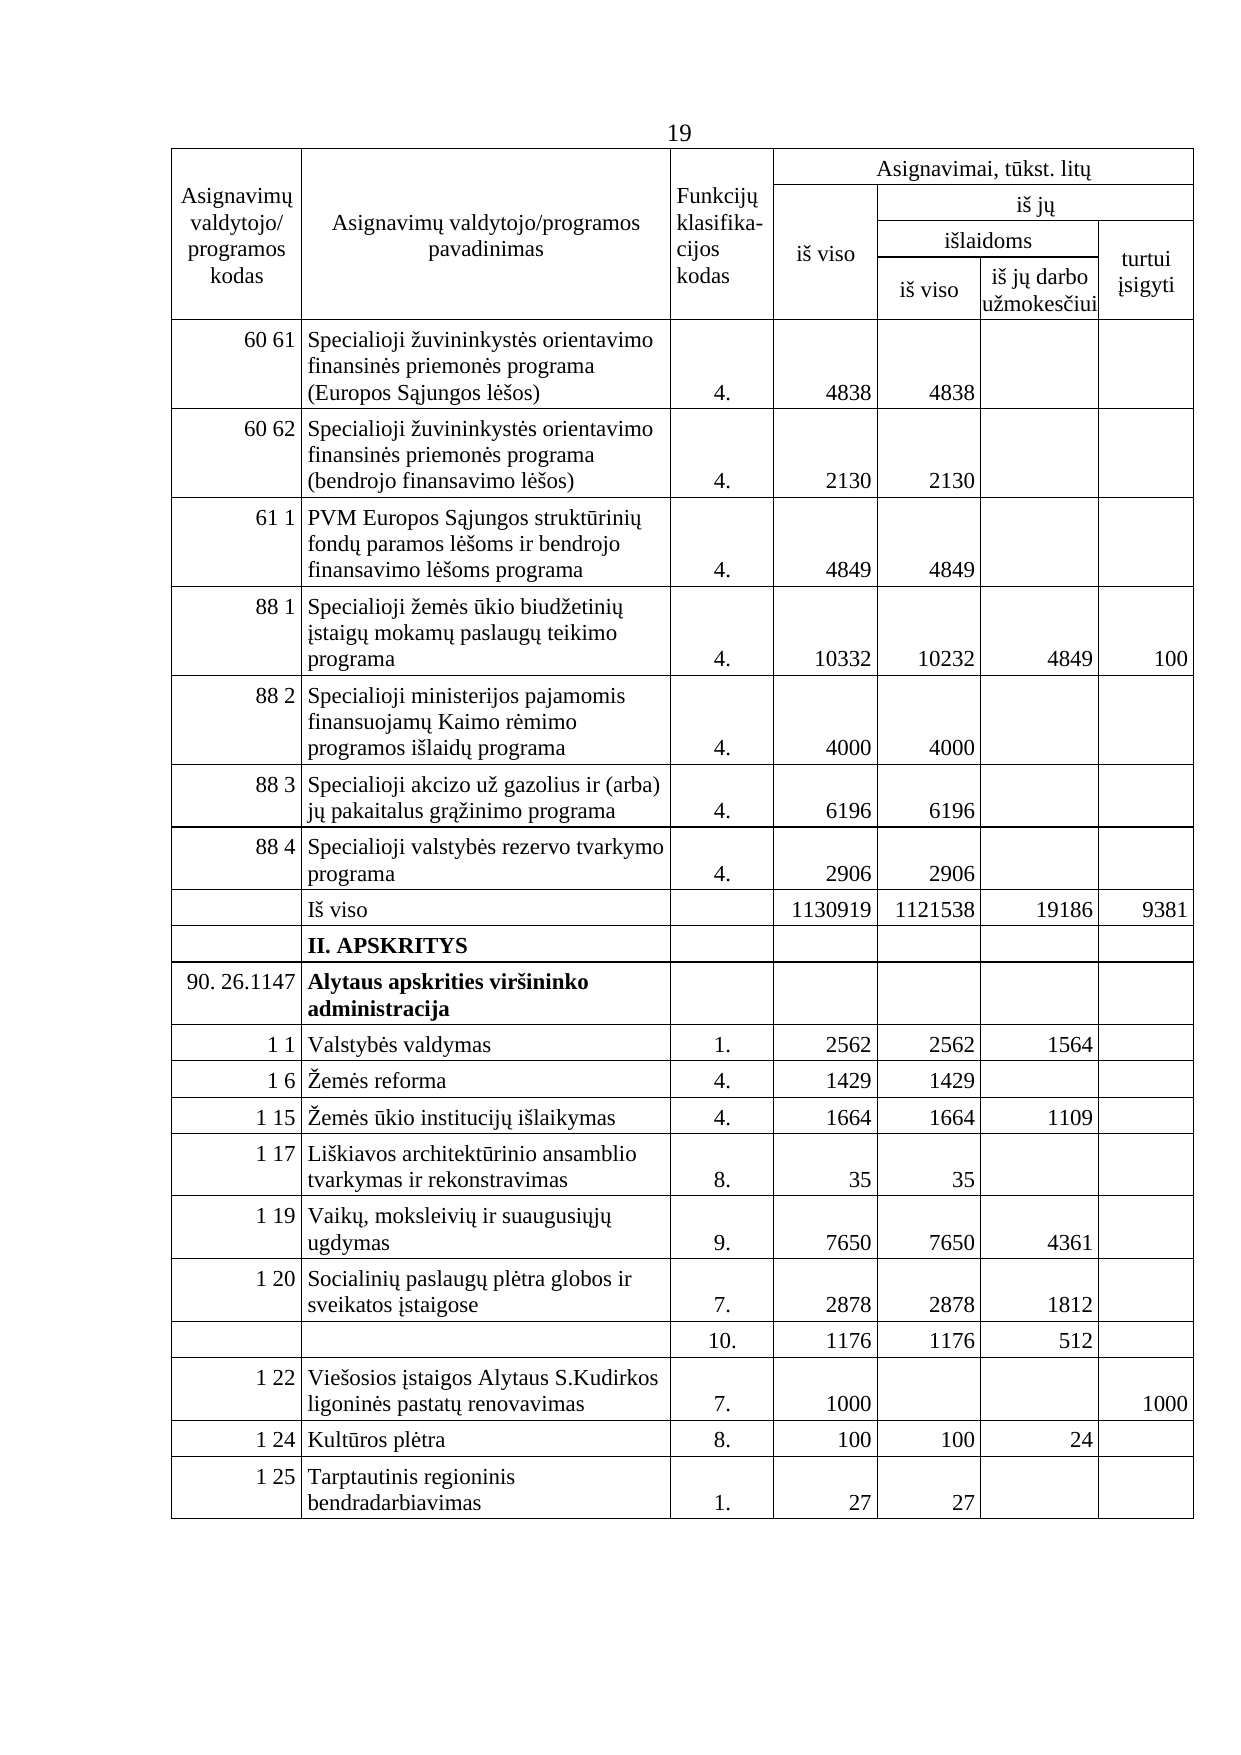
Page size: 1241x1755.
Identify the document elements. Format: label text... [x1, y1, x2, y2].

table_cell 4838 [774, 320, 877, 408]
table_cell 4. [671, 765, 773, 826]
table_cell Specialioji ministerijos pajamomis finansuojamų Kaimo rėmimo programos išlaidų programa [302, 676, 670, 764]
table_cell [1099, 1421, 1193, 1456]
table_cell 4849 [774, 498, 877, 586]
table_cell [1099, 1259, 1193, 1321]
table_cell iš jų darbo užmokesčiui [981, 258, 1098, 319]
table_cell 1 6 [172, 1061, 301, 1097]
table_cell [671, 963, 773, 1024]
table_cell PVM Europos Sąjungos struktūrinių fondų paramos lėšoms ir bendrojo finansavimo lėšoms programa [302, 498, 670, 586]
table_cell Viešosios įstaigos Alytaus S.Kudirkos ligoninės pastatų renovavimas [302, 1358, 670, 1419]
table_cell iš viso [774, 185, 877, 319]
table_cell Iš viso [302, 890, 670, 925]
table_cell 2130 [774, 409, 877, 497]
table_cell 1 24 [172, 1421, 301, 1456]
table_cell 7650 [878, 1196, 980, 1258]
table_cell 9381 [1099, 890, 1193, 925]
table_cell 1664 [878, 1098, 980, 1133]
table_cell [1099, 828, 1193, 889]
table_cell iš viso [878, 258, 980, 319]
table_cell 4. [671, 498, 773, 586]
table_cell 27 [774, 1457, 877, 1518]
table_header Funkcijų klasifika-cijos kodas [671, 149, 773, 319]
table_cell [172, 890, 301, 925]
table_cell 88 2 [172, 676, 301, 764]
table_cell 4849 [878, 498, 980, 586]
table_cell 1000 [1099, 1358, 1193, 1419]
table_cell [981, 498, 1098, 586]
table_cell [1099, 1457, 1193, 1518]
table_cell 10. [671, 1322, 773, 1357]
table_cell 100 [774, 1421, 877, 1456]
table_cell 1121538 [878, 890, 980, 925]
table_cell 4000 [774, 676, 877, 764]
table_cell 6196 [878, 765, 980, 826]
table_cell 4. [671, 1098, 773, 1133]
table_cell Žemės ūkio institucijų išlaikymas [302, 1098, 670, 1133]
table_cell [878, 926, 980, 961]
table_cell 7. [671, 1259, 773, 1321]
table_cell 60 61 [172, 320, 301, 408]
table_cell 90. 26.1147 [172, 963, 301, 1024]
table_cell Specialioji žuvininkystės orientavimo finansinės priemonės programa (bendrojo finansavimo lėšos) [302, 409, 670, 497]
table_cell 24 [981, 1421, 1098, 1456]
table_cell Alytaus apskrities viršininko administracija [302, 963, 670, 1024]
table_cell 4. [671, 320, 773, 408]
table_cell [981, 1358, 1098, 1419]
table_cell 10232 [878, 587, 980, 675]
table_cell 512 [981, 1322, 1098, 1357]
table_cell Specialioji žuvininkystės orientavimo finansinės priemonės programa (Europos Sąjungos lėšos) [302, 320, 670, 408]
table_cell [172, 1322, 301, 1357]
table_cell [1099, 320, 1193, 408]
table_cell [981, 320, 1098, 408]
table_cell 60 62 [172, 409, 301, 497]
table_cell 1 25 [172, 1457, 301, 1518]
table_cell 4. [671, 409, 773, 497]
table_cell [981, 926, 1098, 961]
table_cell 1109 [981, 1098, 1098, 1133]
table_cell 2906 [774, 828, 877, 889]
table_cell 4. [671, 587, 773, 675]
table_cell 4. [671, 828, 773, 889]
table_cell 8. [671, 1421, 773, 1456]
table_header Asignavimai, tūkst. litų [774, 149, 1193, 184]
table_cell 88 4 [172, 828, 301, 889]
table_cell 2562 [774, 1025, 877, 1060]
table_cell turtui įsigyti [1099, 221, 1193, 319]
table_cell [671, 926, 773, 961]
table_cell II. APSKRITYS [302, 926, 670, 961]
table_cell Tarptautinis regioninis bendradarbiavimas [302, 1457, 670, 1518]
table_cell 9. [671, 1196, 773, 1258]
table_cell [671, 890, 773, 925]
table_cell 1564 [981, 1025, 1098, 1060]
table_cell Socialinių paslaugų plėtra globos ir sveikatos įstaigose [302, 1259, 670, 1321]
table_cell Kultūros plėtra [302, 1421, 670, 1456]
table_cell [302, 1322, 670, 1357]
table_cell [1099, 1196, 1193, 1258]
table_cell 4000 [878, 676, 980, 764]
table_cell išlaidoms [878, 221, 1098, 256]
table_cell 35 [774, 1134, 877, 1195]
table_cell [981, 765, 1098, 826]
table_cell 2906 [878, 828, 980, 889]
table_cell [1099, 765, 1193, 826]
table_cell 2562 [878, 1025, 980, 1060]
table_cell [878, 963, 980, 1024]
table_cell 1429 [878, 1061, 980, 1097]
table_cell Valstybės valdymas [302, 1025, 670, 1060]
table_cell [981, 676, 1098, 764]
table_cell 1 19 [172, 1196, 301, 1258]
table_cell [981, 1134, 1098, 1195]
table_cell [1099, 1061, 1193, 1097]
table_cell 1812 [981, 1259, 1098, 1321]
table_cell Specialioji akcizo už gazolius ir (arba) jų pakaitalus grąžinimo programa [302, 765, 670, 826]
table_cell [981, 409, 1098, 497]
table_cell [981, 1061, 1098, 1097]
table_cell Žemės reforma [302, 1061, 670, 1097]
table_cell Liškiavos architektūrinio ansamblio tvarkymas ir rekonstravimas [302, 1134, 670, 1195]
table_cell Specialioji žemės ūkio biudžetinių įstaigų mokamų paslaugų teikimo programa [302, 587, 670, 675]
table_cell 2878 [774, 1259, 877, 1321]
table_cell Vaikų, moksleivių ir suaugusiųjų ugdymas [302, 1196, 670, 1258]
table_cell 19186 [981, 890, 1098, 925]
table_cell 4. [671, 676, 773, 764]
table_cell [774, 926, 877, 961]
table_cell 100 [1099, 587, 1193, 675]
table_cell 1176 [774, 1322, 877, 1357]
table_cell [1099, 926, 1193, 961]
table_cell 4849 [981, 587, 1098, 675]
table_cell [1099, 1134, 1193, 1195]
table_cell 1429 [774, 1061, 877, 1097]
table_cell [981, 963, 1098, 1024]
table_cell 35 [878, 1134, 980, 1195]
table_cell 8. [671, 1134, 773, 1195]
table_cell 1664 [774, 1098, 877, 1133]
table_cell 1 1 [172, 1025, 301, 1060]
table_cell [981, 828, 1098, 889]
table_header Asignavimų valdytojo/ programos kodas [172, 149, 301, 319]
table_cell 1 20 [172, 1259, 301, 1321]
table_cell [1099, 498, 1193, 586]
table_cell 4361 [981, 1196, 1098, 1258]
table_cell 1 17 [172, 1134, 301, 1195]
table_cell [981, 1457, 1098, 1518]
table_cell 1 22 [172, 1358, 301, 1419]
table_cell [1099, 1098, 1193, 1133]
table_cell 1. [671, 1025, 773, 1060]
table_cell [172, 926, 301, 961]
table_cell 1176 [878, 1322, 980, 1357]
table_cell 1 15 [172, 1098, 301, 1133]
table_cell 1130919 [774, 890, 877, 925]
table_header Asignavimų valdytojo/programos pavadinimas [302, 149, 670, 319]
table_cell [1099, 676, 1193, 764]
table_cell 1000 [774, 1358, 877, 1419]
table_cell 2878 [878, 1259, 980, 1321]
table_cell 6196 [774, 765, 877, 826]
table_cell 2130 [878, 409, 980, 497]
table_cell [1099, 409, 1193, 497]
table_cell 1. [671, 1457, 773, 1518]
table_cell [774, 963, 877, 1024]
table_cell 88 1 [172, 587, 301, 675]
table_cell 88 3 [172, 765, 301, 826]
table_cell [1099, 1322, 1193, 1357]
table_cell 61 1 [172, 498, 301, 586]
table_cell 27 [878, 1457, 980, 1518]
table_cell 7650 [774, 1196, 877, 1258]
table_cell [1099, 1025, 1193, 1060]
table_cell Specialioji valstybės rezervo tvarkymo programa [302, 828, 670, 889]
table_cell 7. [671, 1358, 773, 1419]
table_cell [878, 1358, 980, 1419]
table_cell 4. [671, 1061, 773, 1097]
table_cell 4838 [878, 320, 980, 408]
table_cell 10332 [774, 587, 877, 675]
table_cell [1099, 963, 1193, 1024]
table_cell 100 [878, 1421, 980, 1456]
table_cell iš jų [878, 185, 1193, 220]
